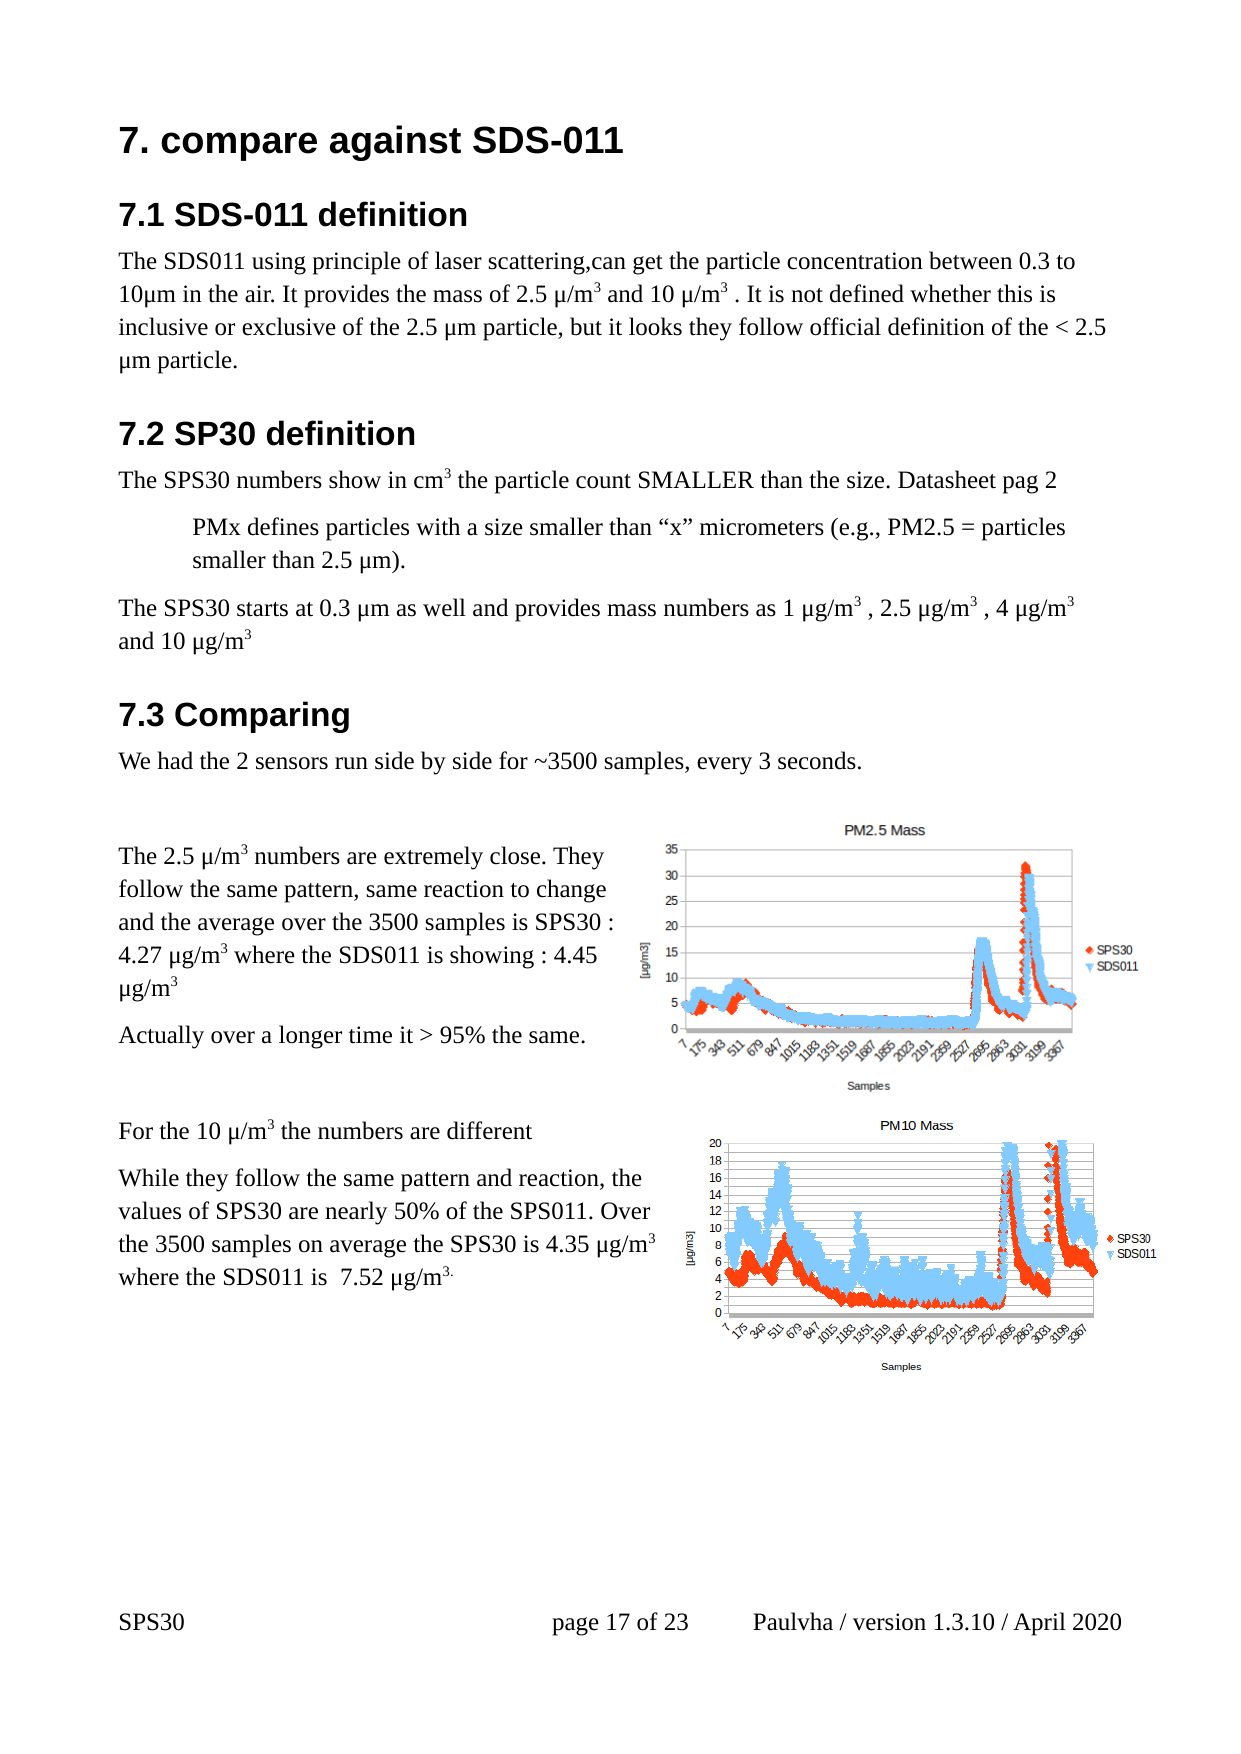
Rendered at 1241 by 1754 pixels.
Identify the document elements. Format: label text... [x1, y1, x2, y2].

text For the 10 μ/m3 the numbers are different [118, 1116, 667, 1144]
text Actually over a longer time it > 95% the same. [118, 1021, 621, 1049]
text While they follow the same pattern and reaction, the values of SPS30 are nearly 50% of the SPS011. Over the 3500 samples on average the SPS30 is 4.35 μg/m3 where the SDS011 is 7.52 μg/m3. [118, 1163, 667, 1291]
text The SPS30 numbers show in cm3 the particle count SMALLER than the size. Datasheet pag 2 [118, 465, 1122, 494]
text The SPS30 starts at 0.3 μm as well and provides mass numbers as 1 μg/m3 , 2.5 μg/m3 , 4 μg/m3 and 10 μg/m3 [118, 593, 1122, 655]
text We had the 2 sensors run side by side for ~3500 samples, every 3 seconds. [118, 746, 1122, 774]
text The SDS011 using principle of laser scattering,can get the particle concentration between 0.3 to 10μm in the air. It provides the mass of 2.5 μ/m3 and 10 μ/m3 . It is not defined whether this is inclusive or exclusive of the 2.5 μm particle, but it looks they follow official definition of the < 2.5 μm particle. [118, 246, 1122, 374]
picture [621, 807, 1166, 1389]
subtitle 7. compare against SDS-011 [118, 118, 1122, 162]
text PMx defines particles with a size smaller than “x” micrometers (e.g., PM2.5 = particles smaller than 2.5 μm). [192, 512, 1122, 574]
subtitle 7.3 Comparing [118, 694, 1122, 733]
text The 2.5 μ/m3 numbers are extremely close. They follow the same pattern, same reaction to change and the average over the 3500 samples is SPS30 : 4.27 μg/m3 where the SDS011 is showing : 4.45 μg/m3 [118, 841, 621, 1002]
subtitle 7.2 SP30 definition [118, 414, 1122, 452]
subtitle 7.1 SDS-011 definition [118, 195, 1122, 234]
